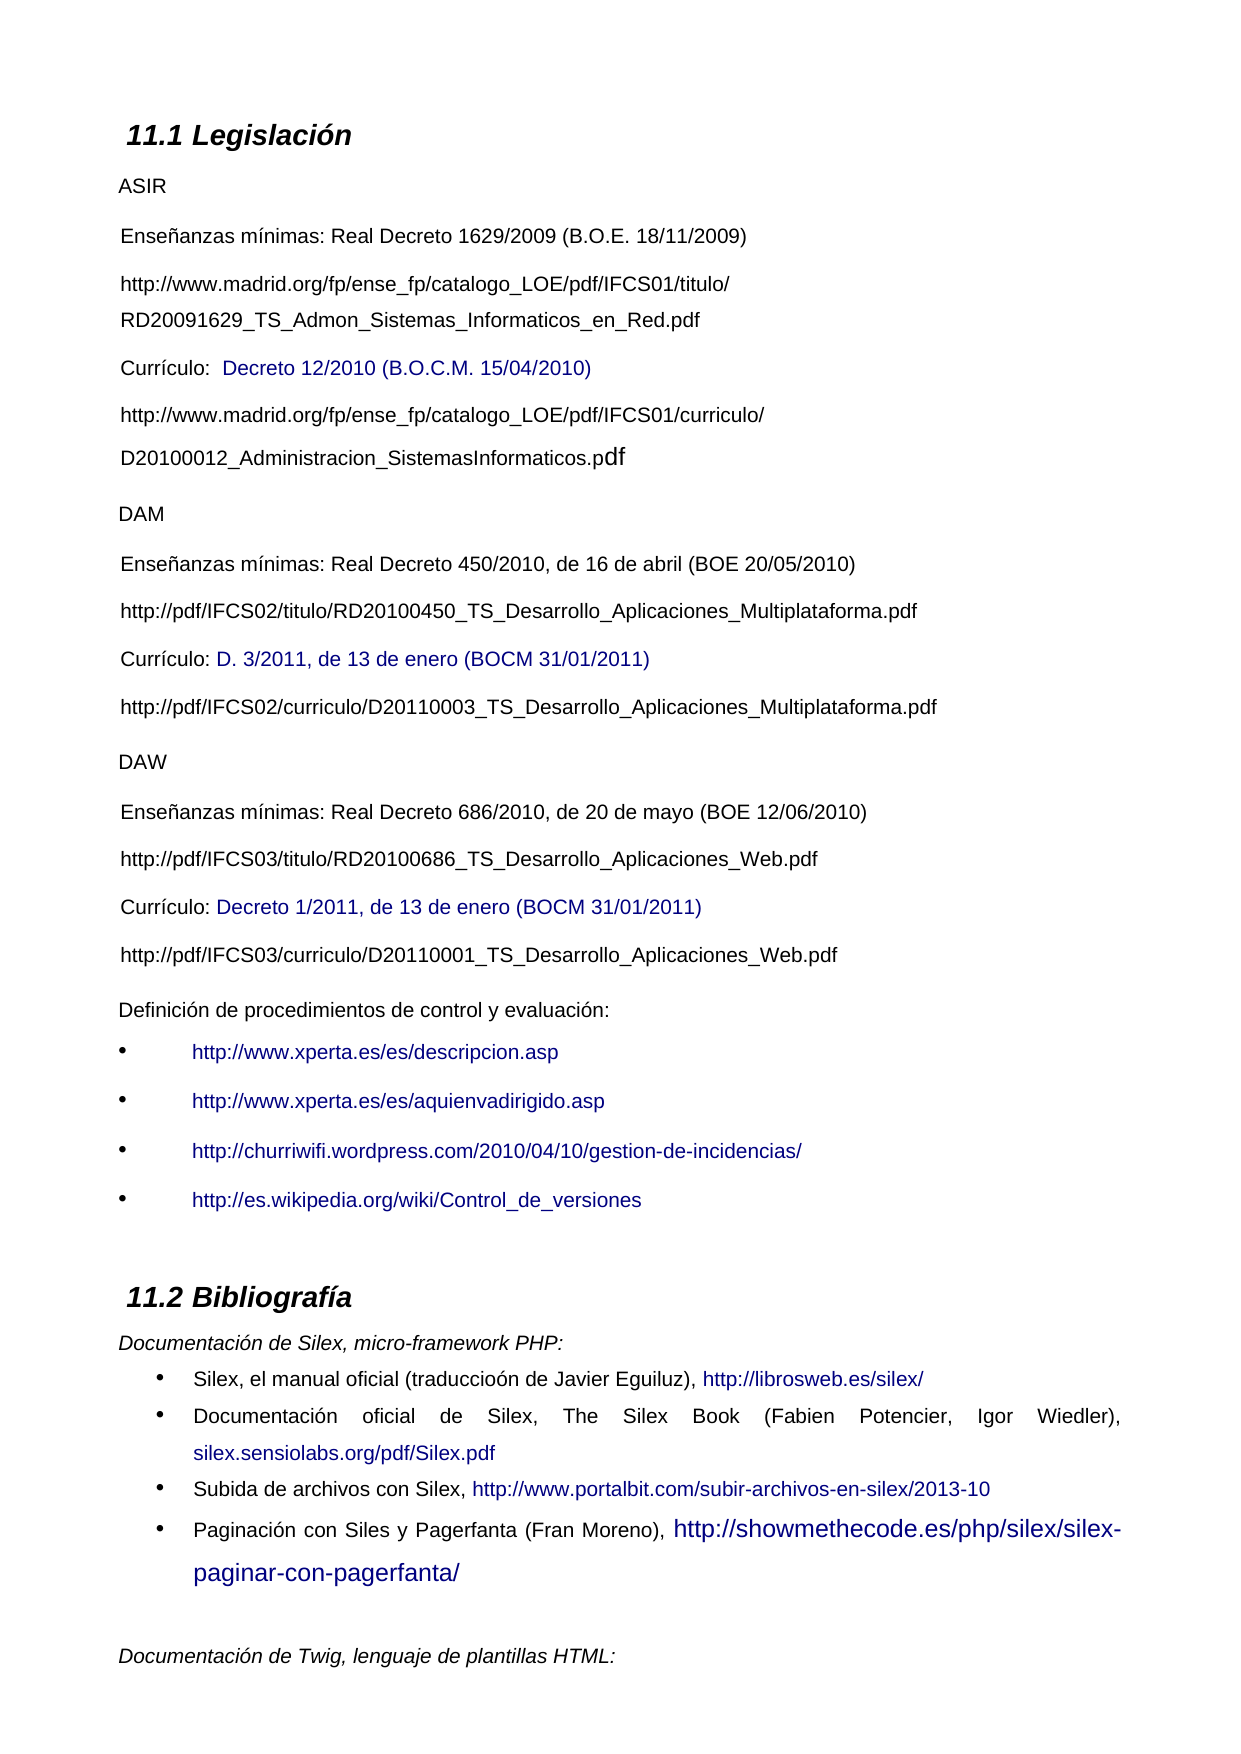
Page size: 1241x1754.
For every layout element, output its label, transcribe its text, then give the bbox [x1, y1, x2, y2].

text Definición de procedimientos de control y evaluación: [81, 998, 1122, 1022]
list http://es.wikipedia.org/wiki/Control_de_versiones [118, 1188, 1122, 1213]
list Paginación con Siles y Pagerfanta (Fran Moreno), http://showmethecode.es/php/silex/silex-paginar-con-pagerfanta/ [156, 1514, 1122, 1586]
list Subida de archivos con Silex, http://www.portalbit.com/subir-archivos-en-silex/2013-10 [156, 1477, 1122, 1502]
list http://www.xperta.es/es/aquienvadirigido.asp [118, 1089, 1122, 1114]
table_header Enseñanzas mínimas: Real Decreto 450/2010, de 16 de abril (BOE 20/05/2010) http://pdf/IFCS02/titulo/RD20100450_TS_Desarrollo_Aplicaciones_Multiplataforma.pdf Currículo: D. 3/2011, de 13 de enero (BOCM 31/01/2011) http://pdf/IFCS02/curriculo/D20110003_TS_Desarrollo_Aplicaciones_Multiplataforma.pdf [112, 544, 1128, 726]
table_header Enseñanzas mínimas: Real Decreto 1629/2009 (B.O.E. 18/11/2009) http://www.madrid.org/fp/ense_fp/catalogo_LOE/pdf/IFCS01/titulo/RD20091629_TS_Admon_Sistemas_Informaticos_en_Red.pdf Currículo: Decreto 12/2010 (B.O.C.M. 15/04/2010) http://www.madrid.org/fp/ense_fp/catalogo_LOE/pdf/IFCS01/curriculo/D20100012_Administracion_SistemasInformaticos.pdf [112, 216, 1128, 478]
list http://churriwifi.wordpress.com/2010/04/10/gestion-de-incidencias/ [118, 1138, 1122, 1163]
subtitle Bibliografía [118, 1280, 1122, 1314]
list Silex, el manual oficial (traduccioón de Javier Eguiluz), http://librosweb.es/silex/ [156, 1366, 1122, 1391]
list Documentación oficial de Silex, The Silex Book (Fabien Potencier, Igor Wiedler), silex.sensiolabs.org/pdf/Silex.pdf [156, 1404, 1122, 1465]
text DAM [81, 502, 1122, 526]
text ASIR [81, 174, 1122, 198]
table_header Enseñanzas mínimas: Real Decreto 686/2010, de 20 de mayo (BOE 12/06/2010) http://pdf/IFCS03/titulo/RD20100686_TS_Desarrollo_Aplicaciones_Web.pdf Currículo: Decreto 1/2011, de 13 de enero (BOCM 31/01/2011) http://pdf/IFCS03/curriculo/D20110001_TS_Desarrollo_Aplicaciones_Web.pdf [112, 792, 1128, 974]
subtitle Legislación [118, 118, 1122, 152]
text DAW [81, 750, 1122, 774]
list http://www.xperta.es/es/descripcion.asp [118, 1040, 1122, 1065]
text Documentación de Twig, lenguaje de plantillas HTML: [118, 1644, 1122, 1668]
text Documentación de Silex, micro-framework PHP: [118, 1331, 1122, 1354]
